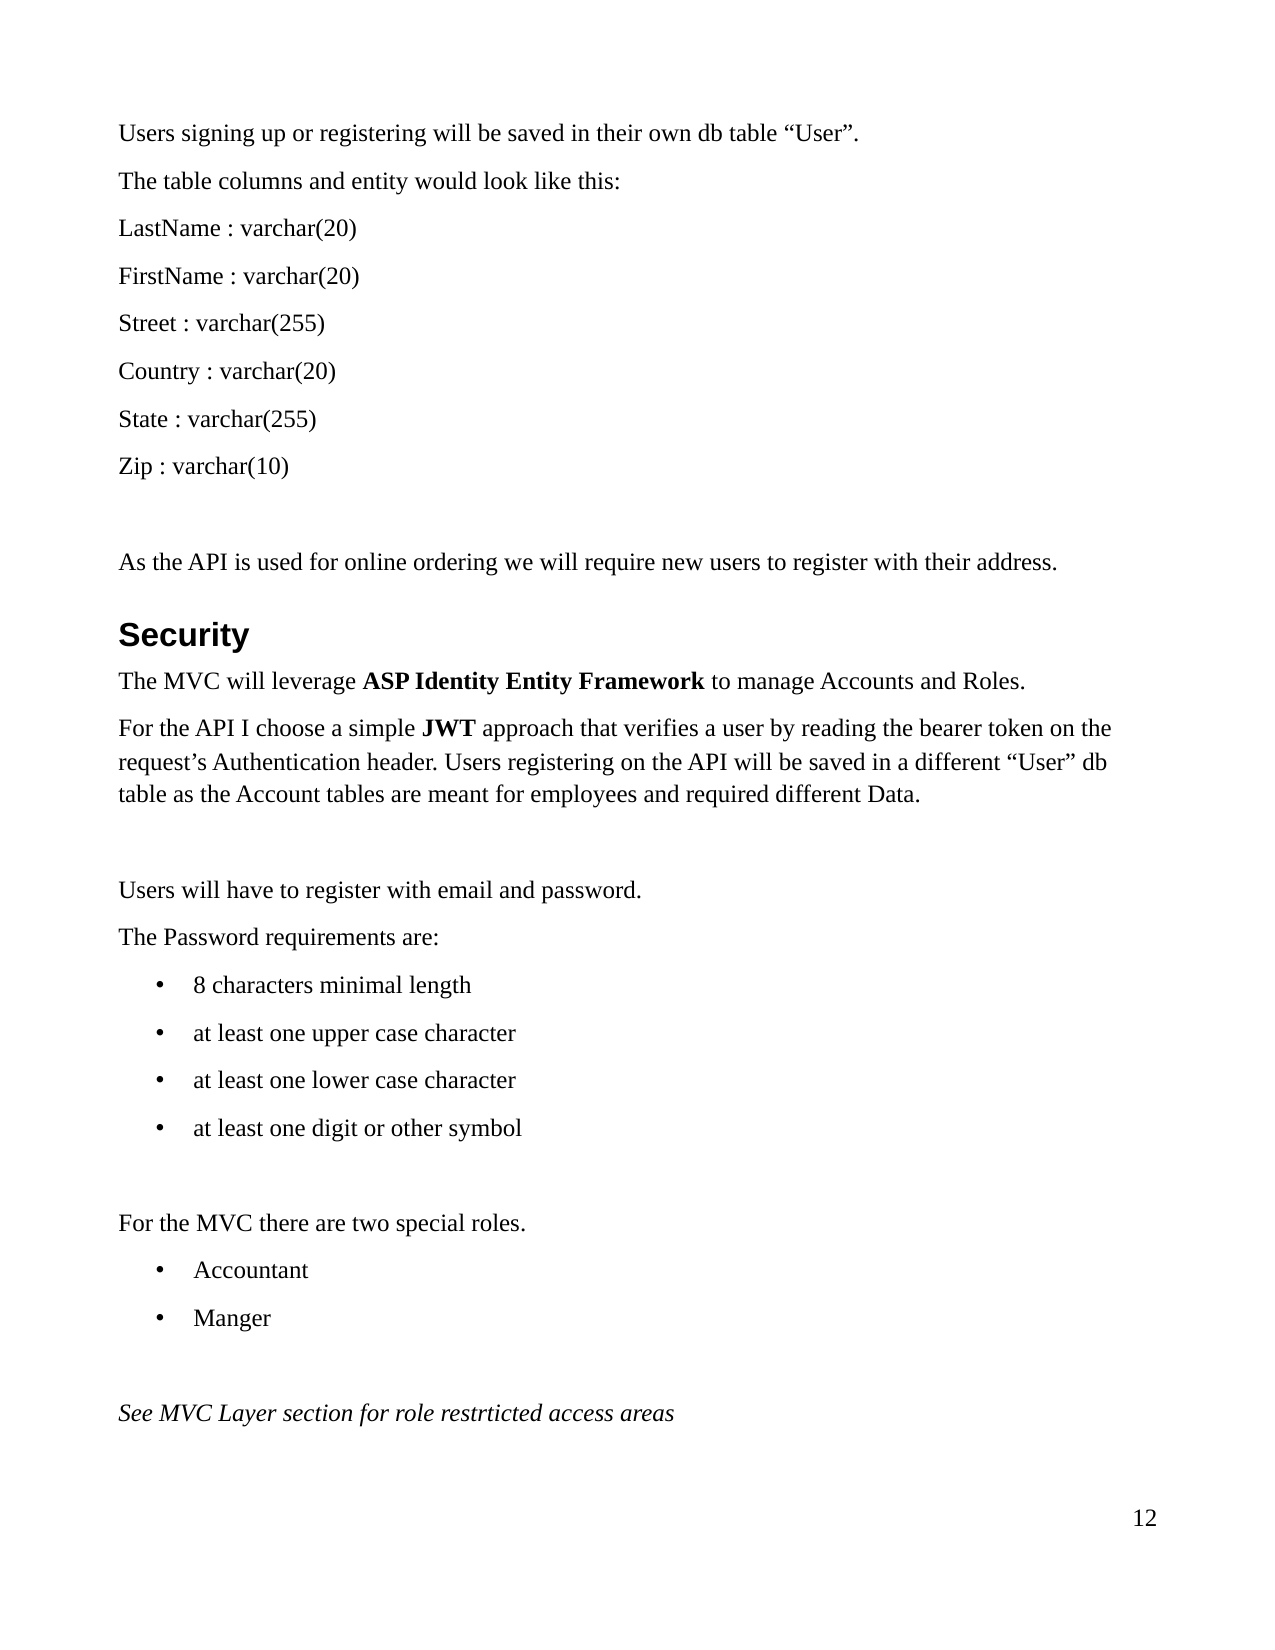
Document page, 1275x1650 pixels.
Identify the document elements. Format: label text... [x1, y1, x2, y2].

text The table columns and entity would look like this: [118, 166, 1157, 194]
text Users will have to register with email and password. [118, 875, 1157, 903]
list 8 characters minimal length [156, 970, 1157, 999]
text For the MVC there are two special roles. [118, 1208, 1157, 1237]
text Users signing up or registering will be saved in their own db table “User”. [118, 118, 1157, 147]
list at least one upper case character [156, 1018, 1157, 1046]
list Manger [156, 1303, 1157, 1332]
subtitle Security [118, 615, 1157, 653]
text The Password requirements are: [118, 922, 1157, 951]
text Zip : varchar(10) [118, 451, 1157, 480]
text FirstName : varchar(20) [118, 261, 1157, 290]
text For the API I choose a simple JWT approach that verifies a user by reading the bearer token on the request’s Authentication header. Users registering on the API will be saved in a different “User” db table as the Account tables are meant for employees and required different Data. [118, 713, 1157, 808]
list Accountant [156, 1256, 1157, 1284]
text See MVC Layer section for role restrticted access areas [118, 1398, 1157, 1427]
text As the API is used for online ordering we will require new users to register with their address. [118, 547, 1157, 575]
list at least one lower case character [156, 1065, 1157, 1094]
text Country : varchar(20) [118, 356, 1157, 385]
list at least one digit or other symbol [156, 1113, 1157, 1142]
text State : varchar(255) [118, 404, 1157, 432]
text Street : varchar(255) [118, 308, 1157, 337]
text The MVC will leverage ASP Identity Entity Framework to manage Accounts and Roles. [118, 666, 1157, 695]
text LastName : varchar(20) [118, 213, 1157, 242]
